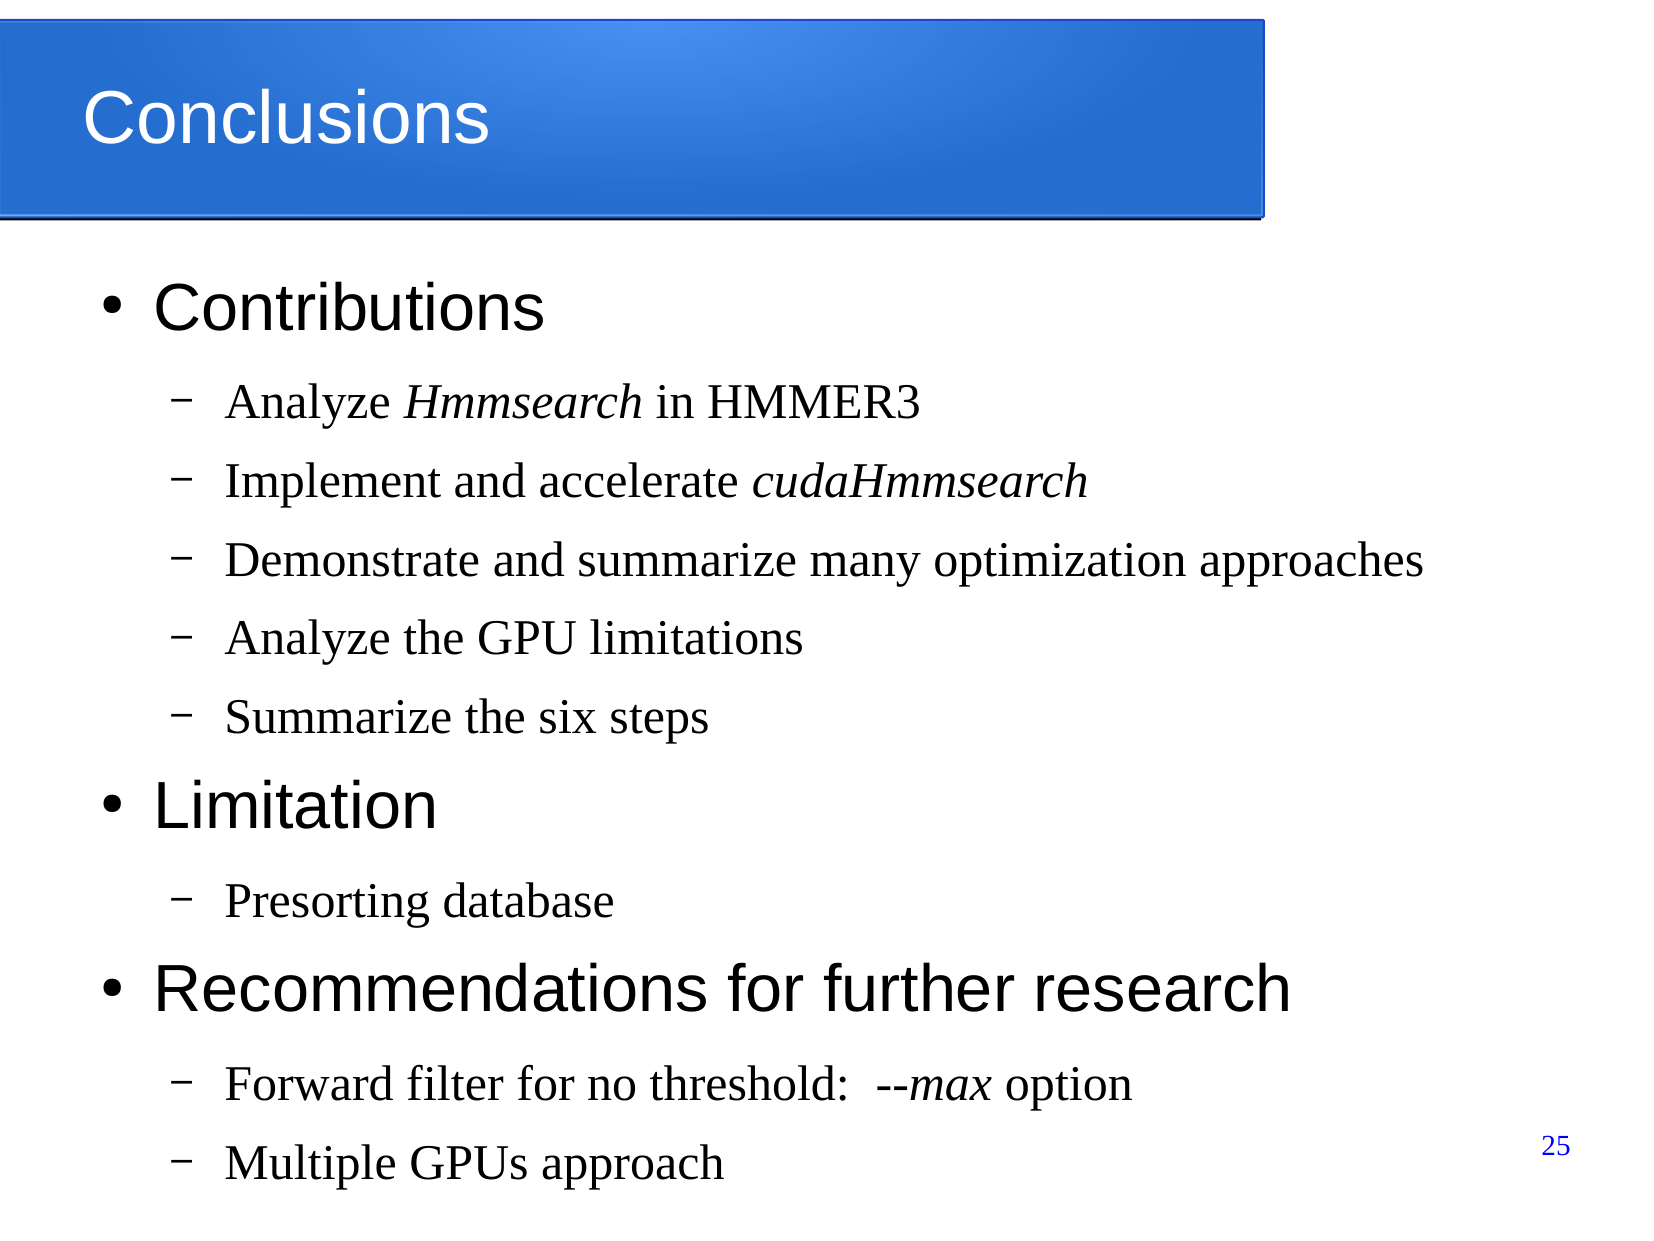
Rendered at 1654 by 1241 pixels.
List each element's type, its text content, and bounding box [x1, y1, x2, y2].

title Conclusions [82, 25, 1250, 211]
list Contributions Analyze Hmmsearch in HMMER3 Implement and accelerate cudaHmmsearch Demonstrate and summarize many optimization approaches Analyze the GPU limitations Summarize the six steps Limitation Presorting database Recommendations for further research Forward filter for no threshold: --max option Multiple GPUs approach [82, 269, 1538, 1201]
